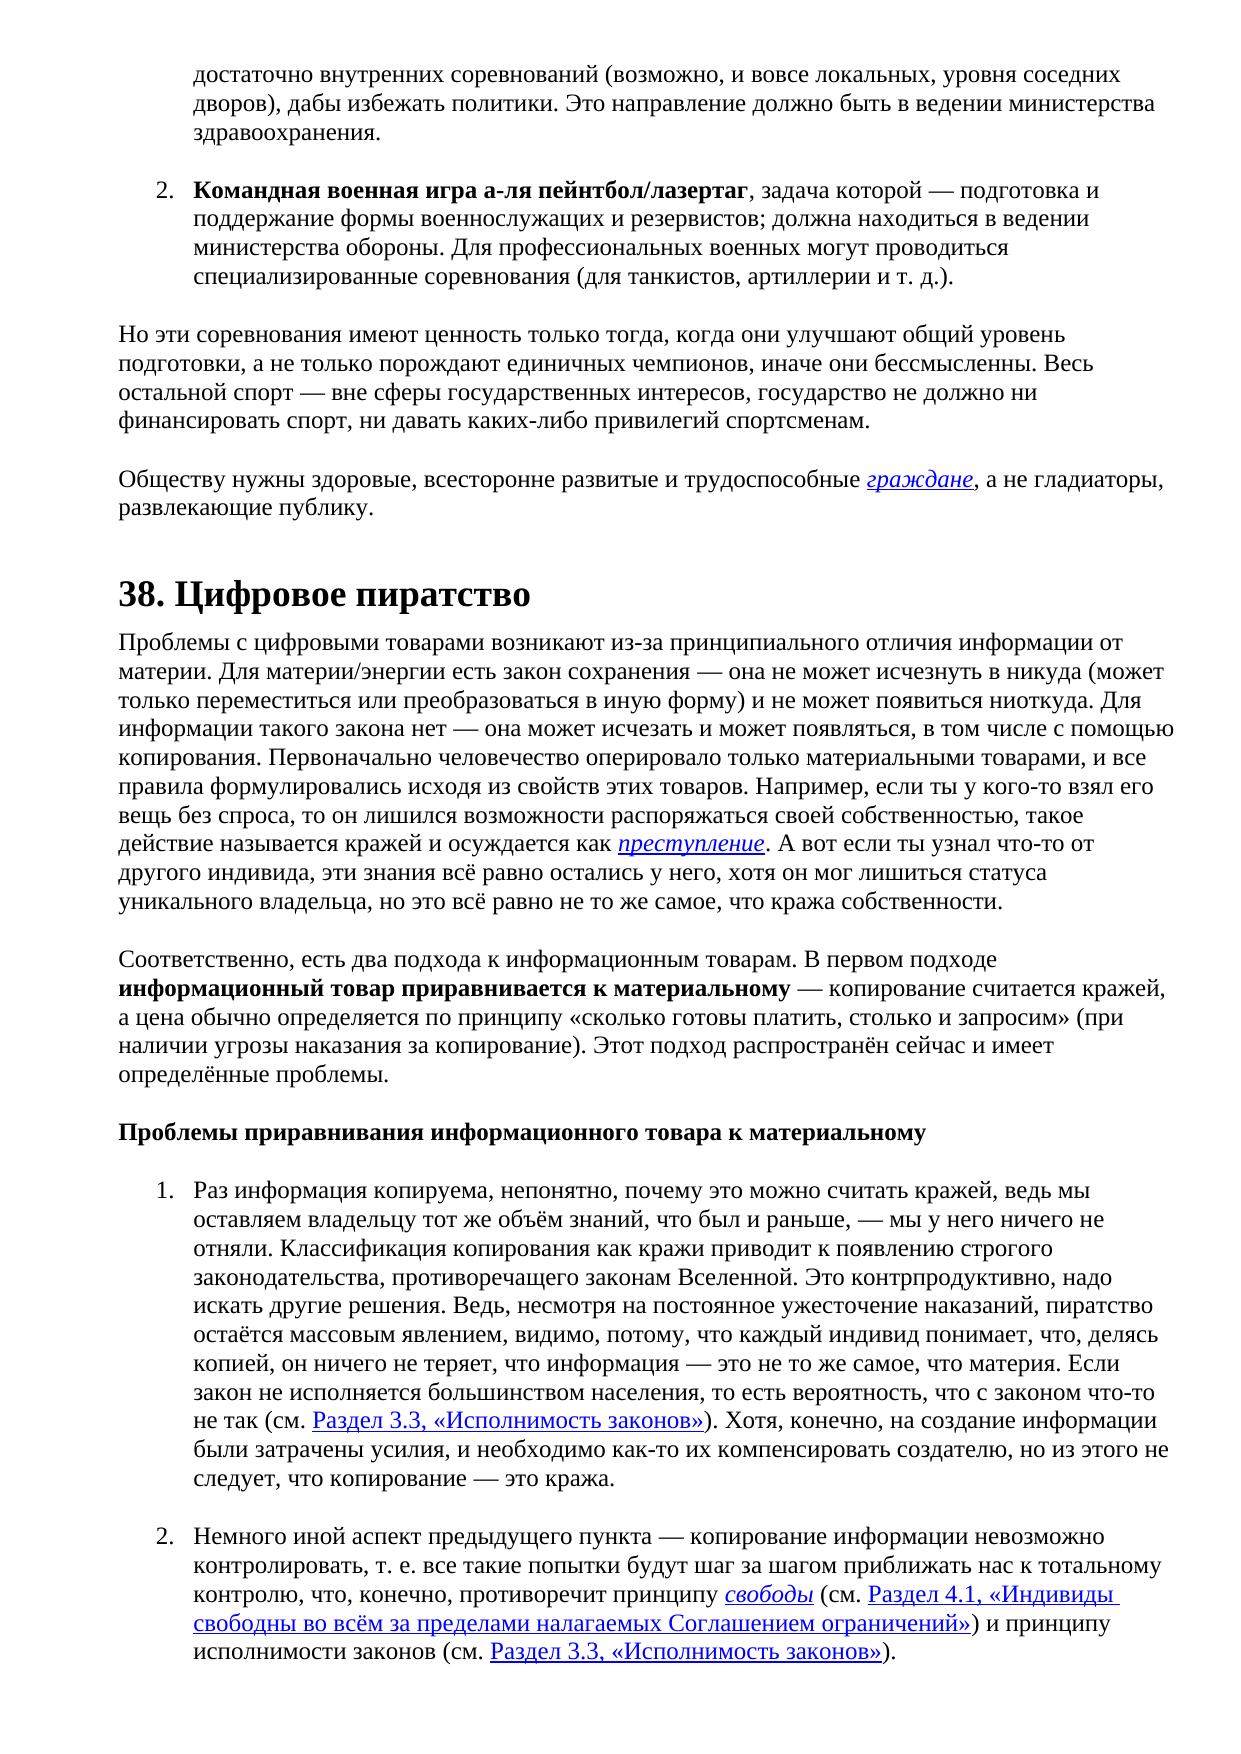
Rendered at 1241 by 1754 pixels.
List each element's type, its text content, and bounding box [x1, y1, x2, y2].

text Соответственно, есть два подхода к информационным товарам. В первом подходе информационный товар приравнивается к материальному — копирование считается кражей, а цена обычно определяется по принципу «сколько готовы платить, столько и запросим» (при наличии угрозы наказания за копирование). Этот подход распространён сейчас и имеет определённые проблемы. [118, 944, 1181, 1088]
text Но эти соревнования имеют ценность только тогда, когда они улучшают общий уровень подготовки, а не только порождают единичных чемпионов, иначе они бессмысленны. Весь остальной спорт — вне сферы государственных интересов, государство не должно ни финансировать спорт, ни давать каких-либо привилегий спортсменам. [118, 319, 1181, 434]
text Проблемы приравнивания информационного товара к материальному [118, 1117, 1181, 1146]
list Командная военная игра а-ля пейнтбол/лазертаг, задача которой — подготовка и поддержание формы военнослужащих и резервистов; должна находиться в ведении министерства обороны. Для профессиональных военных могут проводиться специализированные соревнования (для танкистов, артиллерии и т. д.). [156, 175, 1181, 290]
list Немного иной аспект предыдущего пункта — копирование информации невозможно контролировать, т. е. все такие попытки будут шаг за шагом приближать нас к тотальному контролю, что, конечно, противоречит принципу свободы (см. Раздел 4.1, «Индивиды свободны во всём за пределами налагаемых Соглашением ограничений») и принципу исполнимости законов (см. Раздел 3.3, «Исполнимость законов»). [156, 1521, 1181, 1665]
list достаточно внутренних соревнований (возможно, и вовсе локальных, уровня соседних дворов), дабы избежать политики. Это направление должно быть в ведении министерства здравоохранения. [156, 59, 1181, 145]
text Обществу нужны здоровые, всесторонне развитые и трудоспособные граждане, а не гладиаторы, развлекающие публику. [118, 464, 1181, 521]
subtitle 38. Цифровое пиратство [118, 572, 1181, 615]
list Раз информация копируема, непонятно, почему это можно считать кражей, ведь мы оставляем владельцу тот же объём знаний, что был и раньше, — мы у него ничего не отняли. Классификация копирования как кражи приводит к появлению строгого законодательства, противоречащего законам Вселенной. Это контрпродуктивно, надо искать другие решения. Ведь, несмотря на постоянное ужесточение наказаний, пиратство остаётся массовым явлением, видимо, потому, что каждый индивид понимает, что, делясь копией, он ничего не теряет, что информация — это не то же самое, что материя. Если закон не исполняется большинством населения, то есть вероятность, что с законом что-то не так (см. Раздел 3.3, «Исполнимость законов»). Хотя, конечно, на создание информации были затрачены усилия, и необходимо как-то их компенсировать создателю, но из этого не следует, что копирование — это кража. [156, 1176, 1181, 1492]
text Проблемы с цифровыми товарами возникают из-за принципиального отличия информации от материи. Для материи/энергии есть закон сохранения — она не может исчезнуть в никуда (может только переместиться или преобразоваться в иную форму) и не может появиться ниоткуда. Для информации такого закона нет — она может исчезать и может появляться, в том числе с помощью копирования. Первоначально человечество оперировало только материальными товарами, и все правила формулировались исходя из свойств этих товаров. Например, если ты у кого-то взял его вещь без спроса, то он лишился возможности распоряжаться своей собственностью, такое действие называется кражей и осуждается как преступление. А вот если ты узнал что-то от другого индивида, эти знания всё равно остались у него, хотя он мог лишиться статуса уникального владельца, но это всё равно не то же самое, что кража собственности. [118, 627, 1181, 915]
